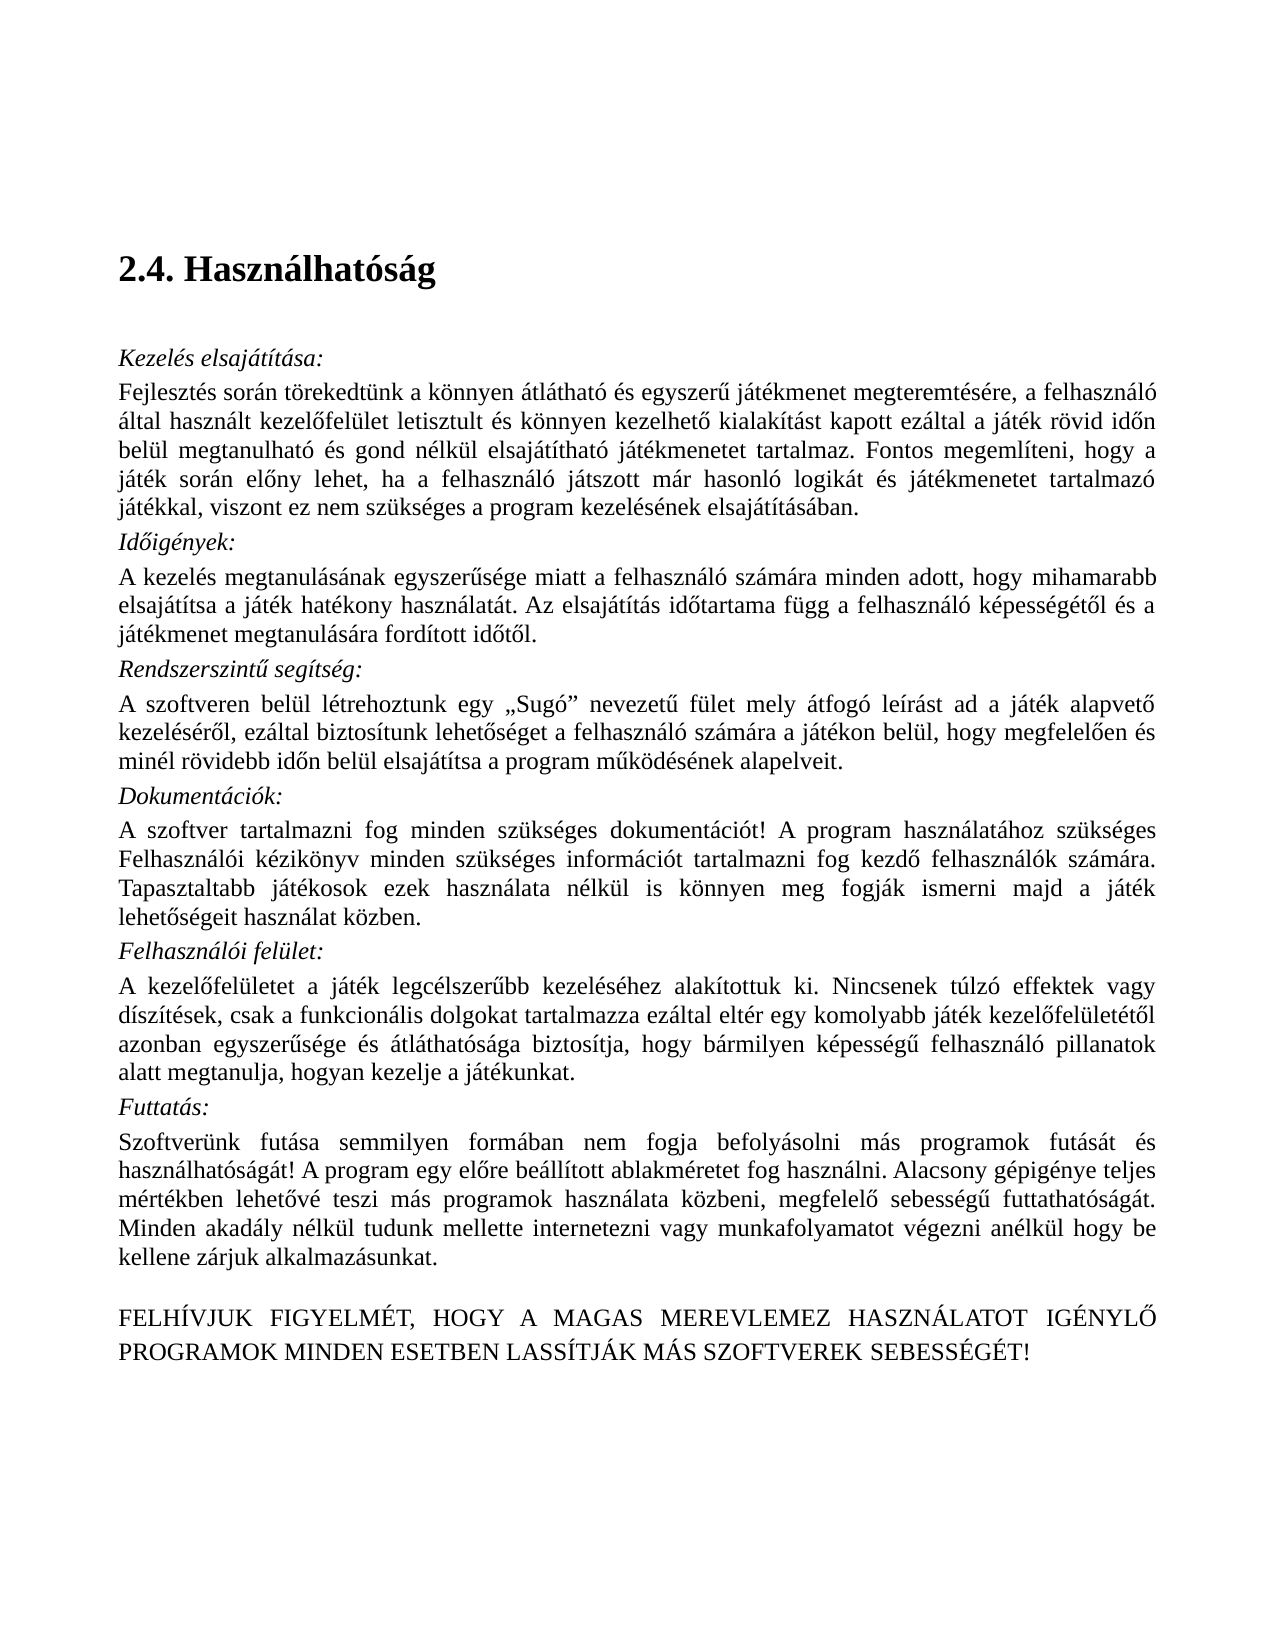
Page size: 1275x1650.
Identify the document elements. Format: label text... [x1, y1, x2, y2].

text Időigények: [118, 527, 1157, 556]
subtitle 2.4. Használhatóság [118, 246, 1157, 289]
text Kezelés elsajátítása: [118, 343, 1157, 371]
text Dokumentációk: [118, 781, 1157, 809]
text A kezelés megtanulásának egyszerűsége miatt a felhasználó számára minden adott, hogy mihamarabb elsajátítsa a játék hatékony használatát. Az elsajátítás időtartama függ a felhasználó képességétől és a játékmenet megtanulására fordított időtől. [118, 562, 1157, 648]
text Szoftverünk futása semmilyen formában nem fogja befolyásolni más programok futását és használhatóságát! A program egy előre beállított ablakméretet fog használni. Alacsony gépigénye teljes mértékben lehetővé teszi más programok használata közbeni, megfelelő sebességű futtathatóságát. Minden akadály nélkül tudunk mellette internetezni vagy munkafolyamatot végezni anélkül hogy be kellene zárjuk alkalmazásunkat. [118, 1127, 1157, 1271]
text Futtatás: [118, 1092, 1157, 1121]
text Felhasználói felület: [118, 936, 1157, 965]
text Rendszerszintű segítség: [118, 654, 1157, 683]
text A szoftveren belül létrehoztunk egy „Sugó” nevezetű fület mely átfogó leírást ad a játék alapvető kezeléséről, ezáltal biztosítunk lehetőséget a felhasználó számára a játékon belül, hogy megfelelően és minél rövidebb időn belül elsajátítsa a program működésének alapelveit. [118, 689, 1157, 775]
text A szoftver tartalmazni fog minden szükséges dokumentációt! A program használatához szükséges Felhasználói kézikönyv minden szükséges információt tartalmazni fog kezdő felhasználók számára. Tapasztaltabb játékosok ezek használata nélkül is könnyen meg fogják ismerni majd a játék lehetőségeit használat közben. [118, 816, 1157, 931]
text FELHÍVJUK FIGYELMÉT, HOGY A MAGAS MEREVLEMEZ HASZNÁLATOT IGÉNYLŐ PROGRAMOK MINDEN ESETBEN LASSÍTJÁK MÁS SZOFTVEREK SEBESSÉGÉT! [118, 1303, 1157, 1365]
text A kezelőfelületet a játék legcélszerűbb kezeléséhez alakítottuk ki. Nincsenek túlzó effektek vagy díszítések, csak a funkcionális dolgokat tartalmazza ezáltal eltér egy komolyabb játék kezelőfelületétől azonban egyszerűsége és átláthatósága biztosítja, hogy bármilyen képességű felhasználó pillanatok alatt megtanulja, hogyan kezelje a játékunkat. [118, 971, 1157, 1086]
text Fejlesztés során törekedtünk a könnyen átlátható és egyszerű játékmenet megteremtésére, a felhasználó által használt kezelőfelület letisztult és könnyen kezelhető kialakítást kapott ezáltal a játék rövid időn belül megtanulható és gond nélkül elsajátítható játékmenetet tartalmaz. Fontos megemlíteni, hogy a játék során előny lehet, ha a felhasználó játszott már hasonló logikát és játékmenetet tartalmazó játékkal, viszont ez nem szükséges a program kezelésének elsajátításában. [118, 377, 1157, 521]
